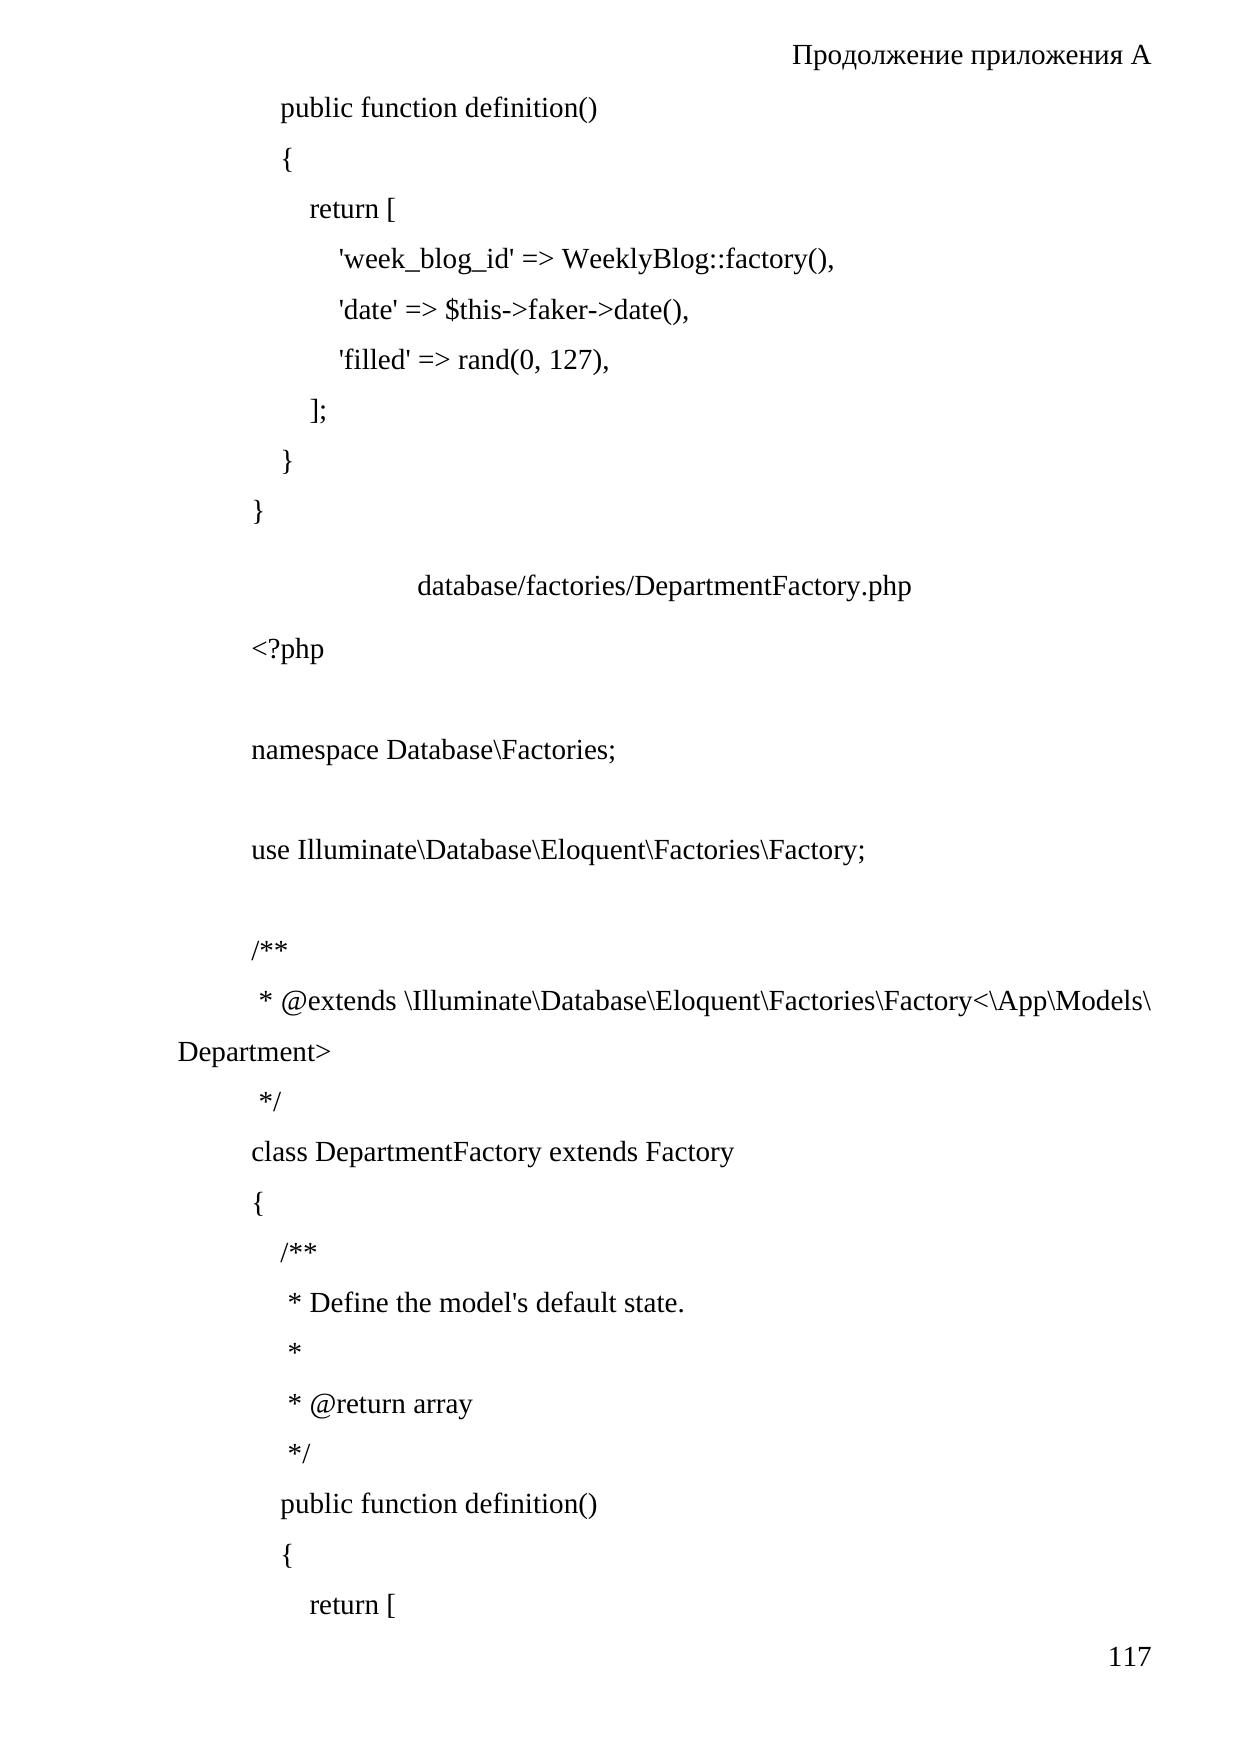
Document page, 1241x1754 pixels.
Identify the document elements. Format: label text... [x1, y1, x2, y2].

text namespace Database\Factories; [177, 732, 1152, 765]
text 'filled' => rand(0, 127), [177, 342, 1152, 376]
text * @return array [177, 1386, 1152, 1419]
subtitle database/factories/DepartmentFactory.php [177, 568, 1152, 602]
text 'week_blog_id' => WeeklyBlog::factory(), [177, 242, 1152, 275]
text */ [177, 1436, 1152, 1470]
text ]; [177, 392, 1152, 426]
text * [177, 1336, 1152, 1369]
text } [177, 493, 1152, 527]
text * @extends \Illuminate\Database\Eloquent\Factories\Factory<\App\Models\Department> [177, 983, 1152, 1067]
text { [177, 1537, 1152, 1570]
text /** [177, 1235, 1152, 1268]
text /** [177, 933, 1152, 967]
text { [177, 1185, 1152, 1218]
text public function definition() [177, 1487, 1152, 1520]
text return [ [177, 1587, 1152, 1621]
text <?php [177, 631, 1152, 665]
text { [177, 141, 1152, 174]
text */ [177, 1084, 1152, 1118]
text } [177, 443, 1152, 476]
text return [ [177, 191, 1152, 225]
text * Define the model's default state. [177, 1285, 1152, 1319]
text use Illuminate\Database\Eloquent\Factories\Factory; [177, 832, 1152, 866]
text 'date' => $this->faker->date(), [177, 292, 1152, 325]
text class DepartmentFactory extends Factory [177, 1134, 1152, 1168]
text public function definition() [177, 91, 1152, 124]
